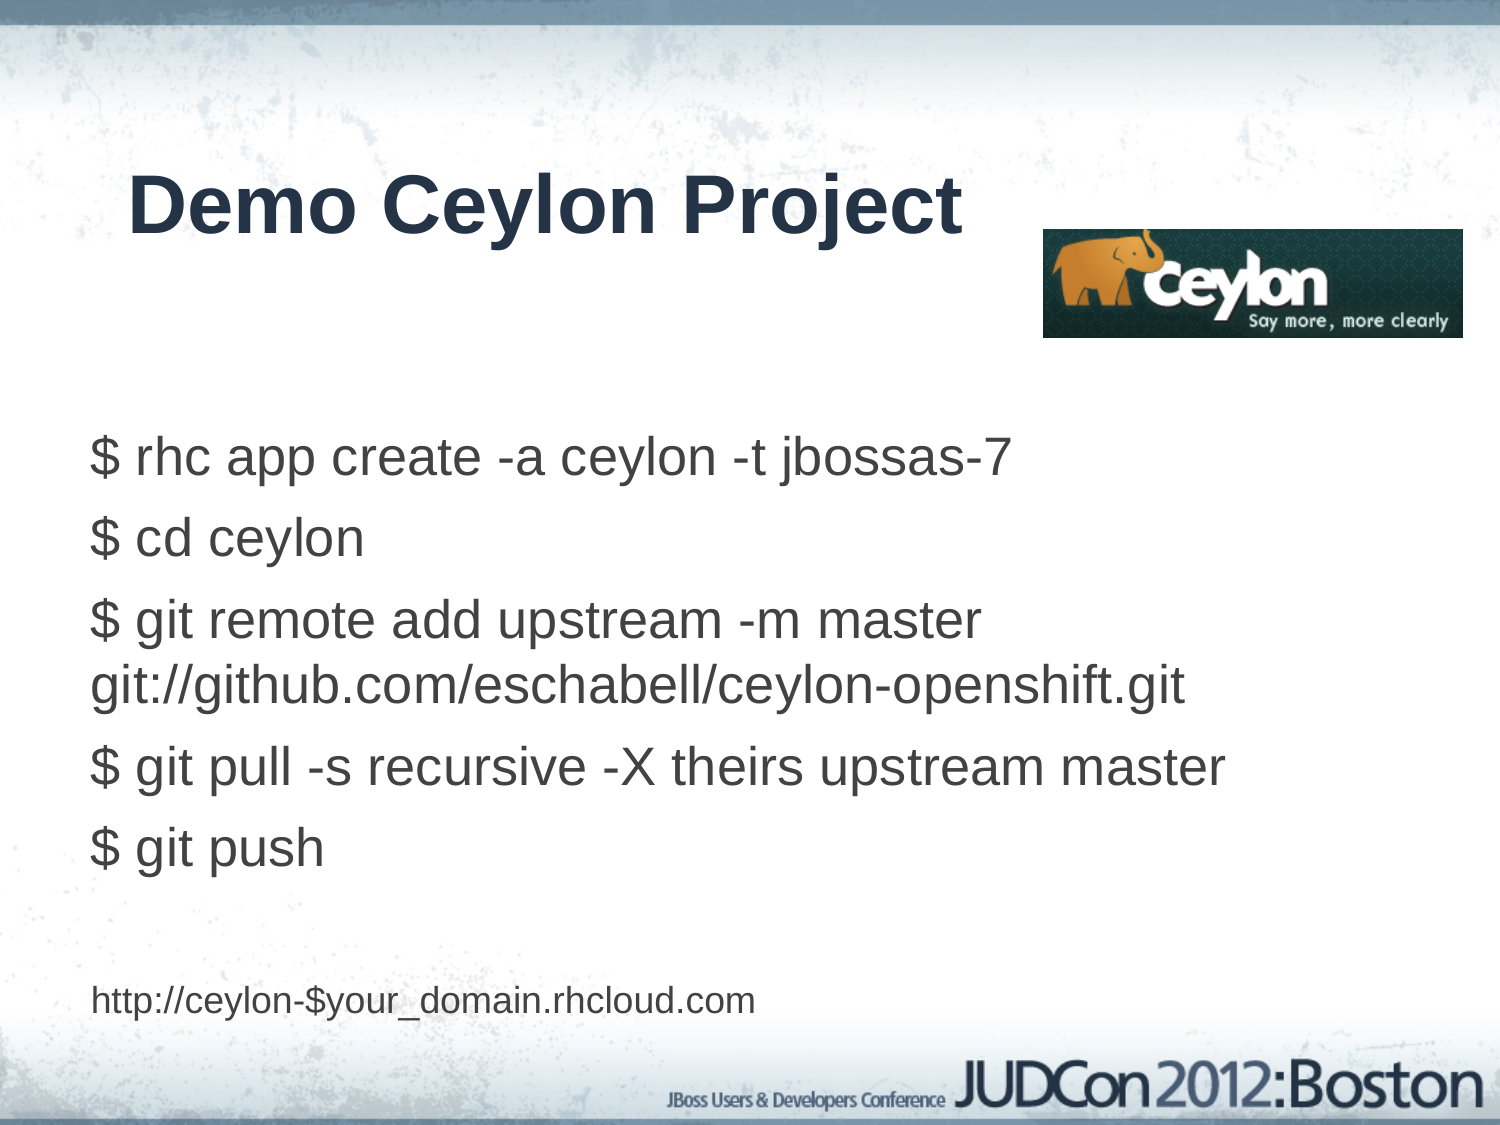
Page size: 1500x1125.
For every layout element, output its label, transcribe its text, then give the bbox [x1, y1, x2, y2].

picture [0, 0, 1500, 1125]
list $ rhc app create -a ceylon -t jbossas-7 $ cd ceylon $ git remote add upstream -m master git://github.com/eschabell/ceylon-openshift.git $ git pull -s recursive -X theirs upstream master $ git push http://ceylon-$your_domain.rhcloud.com [19, 413, 1457, 1125]
title Demo Ceylon Project [112, 82, 1388, 318]
